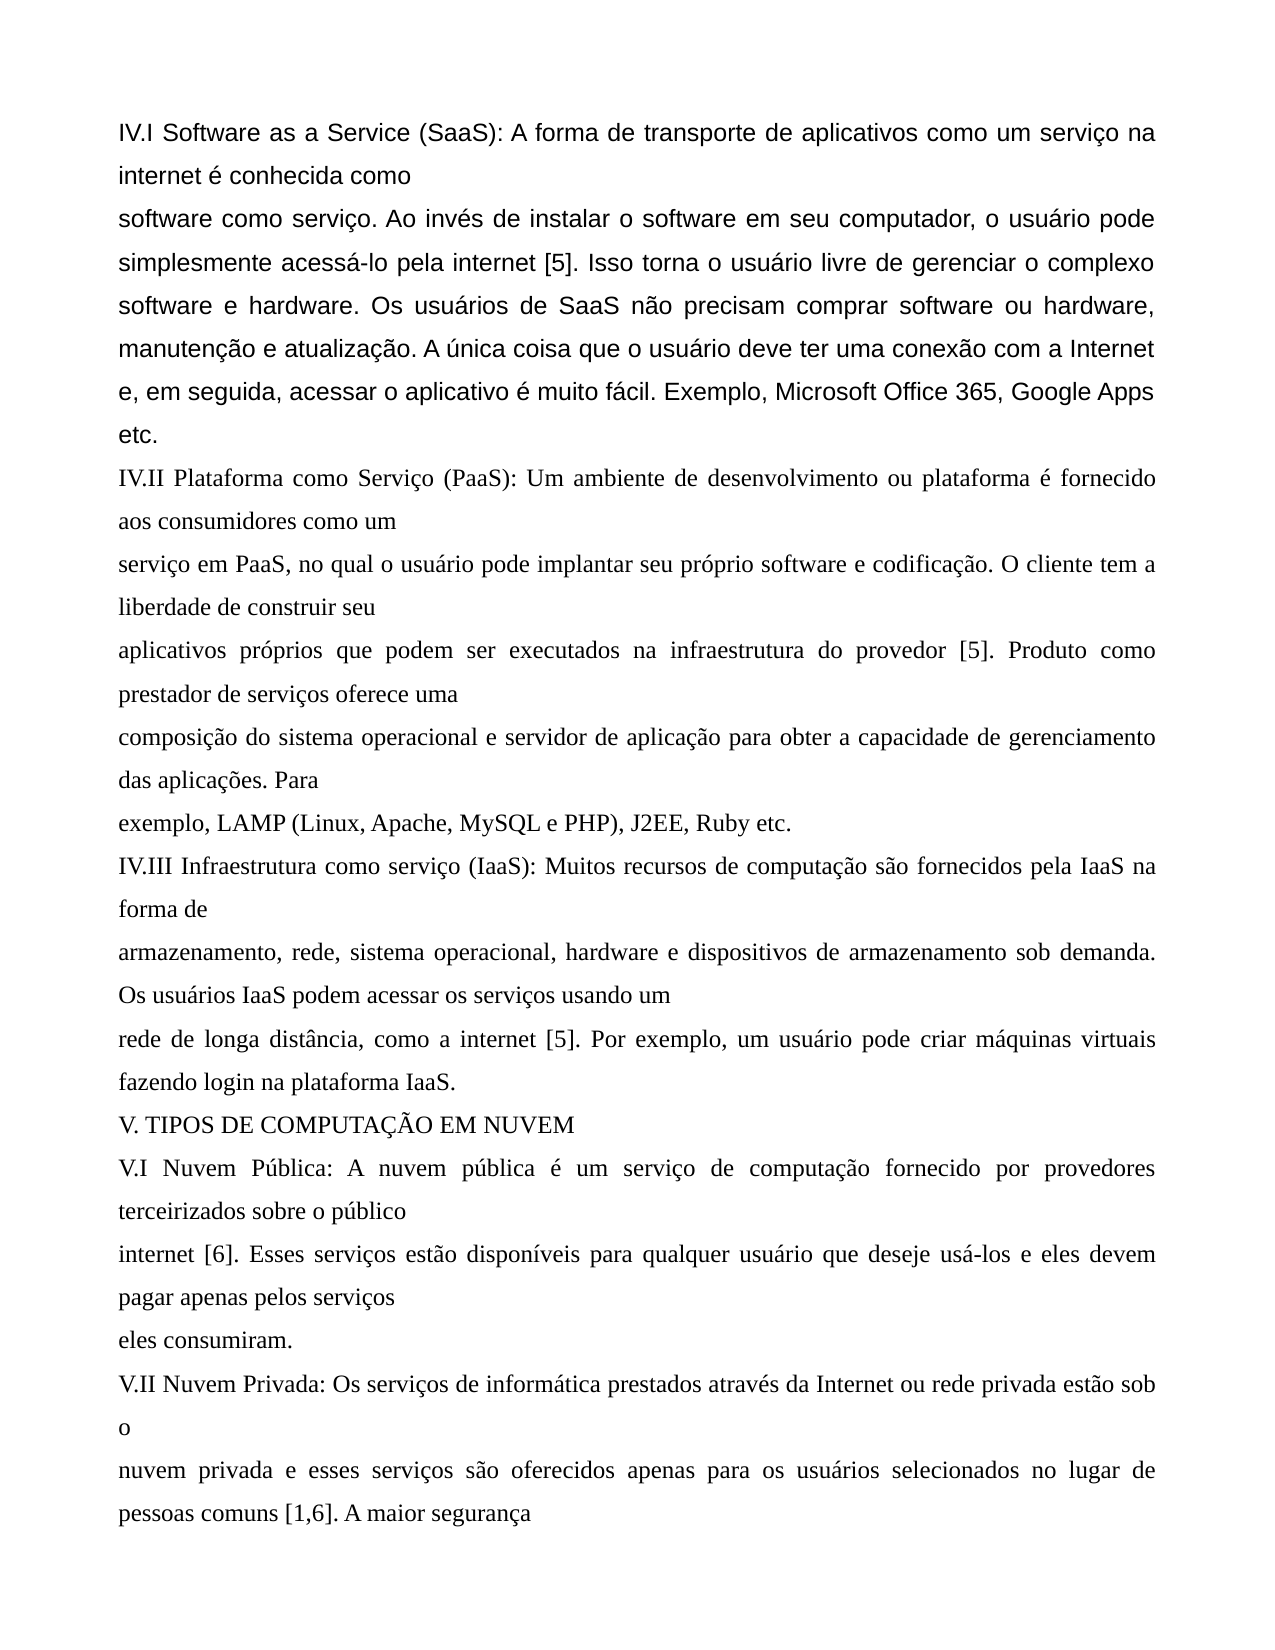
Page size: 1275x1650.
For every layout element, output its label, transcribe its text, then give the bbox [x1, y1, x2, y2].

text IV.I Software as a Service (SaaS): A forma de transporte de aplicativos como um serviço na internet é conhecida como [118, 118, 1157, 190]
text V.I Nuvem Pública: A nuvem pública é um serviço de computação fornecido por provedores terceirizados sobre o público [118, 1153, 1157, 1225]
text exemplo, LAMP (Linux, Apache, MySQL e PHP), J2EE, Ruby etc. [118, 808, 1157, 837]
text rede de longa distância, como a internet [5]. Por exemplo, um usuário pode criar máquinas virtuais fazendo login na plataforma IaaS. [118, 1024, 1157, 1096]
text serviço em PaaS, no qual o usuário pode implantar seu próprio software e codificação. O cliente tem a liberdade de construir seu [118, 549, 1157, 621]
text IV.III Infraestrutura como serviço (IaaS): Muitos recursos de computação são fornecidos pela IaaS na forma de [118, 851, 1157, 923]
text armazenamento, rede, sistema operacional, hardware e dispositivos de armazenamento sob demanda. Os usuários IaaS podem acessar os serviços usando um [118, 937, 1157, 1009]
text V. TIPOS DE COMPUTAÇÃO EM NUVEM [118, 1110, 1157, 1139]
text composição do sistema operacional e servidor de aplicação para obter a capacidade de gerenciamento das aplicações. Para [118, 722, 1157, 794]
text V.II Nuvem Privada: Os serviços de informática prestados através da Internet ou rede privada estão sob o [118, 1369, 1157, 1441]
text aplicativos próprios que podem ser executados na infraestrutura do provedor [5]. Produto como prestador de serviços oferece uma [118, 636, 1157, 707]
text IV.II Plataforma como Serviço (PaaS): Um ambiente de desenvolvimento ou plataforma é fornecido aos consumidores como um [118, 463, 1157, 535]
text software como serviço. Ao invés de instalar o software em seu computador, o usuário pode simplesmente acessá-lo pela internet [5]. Isso torna o usuário livre de gerenciar o complexo software e hardware. Os usuários de SaaS não precisam comprar software ou hardware, manutenção e atualização. A única coisa que o usuário deve ter uma conexão com a Internet e, em seguida, acessar o aplicativo é muito fácil. Exemplo, Microsoft Office 365, Google Apps etc. [118, 204, 1157, 449]
text nuvem privada e esses serviços são oferecidos apenas para os usuários selecionados no lugar de pessoas comuns [1,6]. A maior segurança [118, 1455, 1157, 1527]
text internet [6]. Esses serviços estão disponíveis para qualquer usuário que deseje usá-los e eles devem pagar apenas pelos serviços [118, 1239, 1157, 1311]
text eles consumiram. [118, 1326, 1157, 1354]
